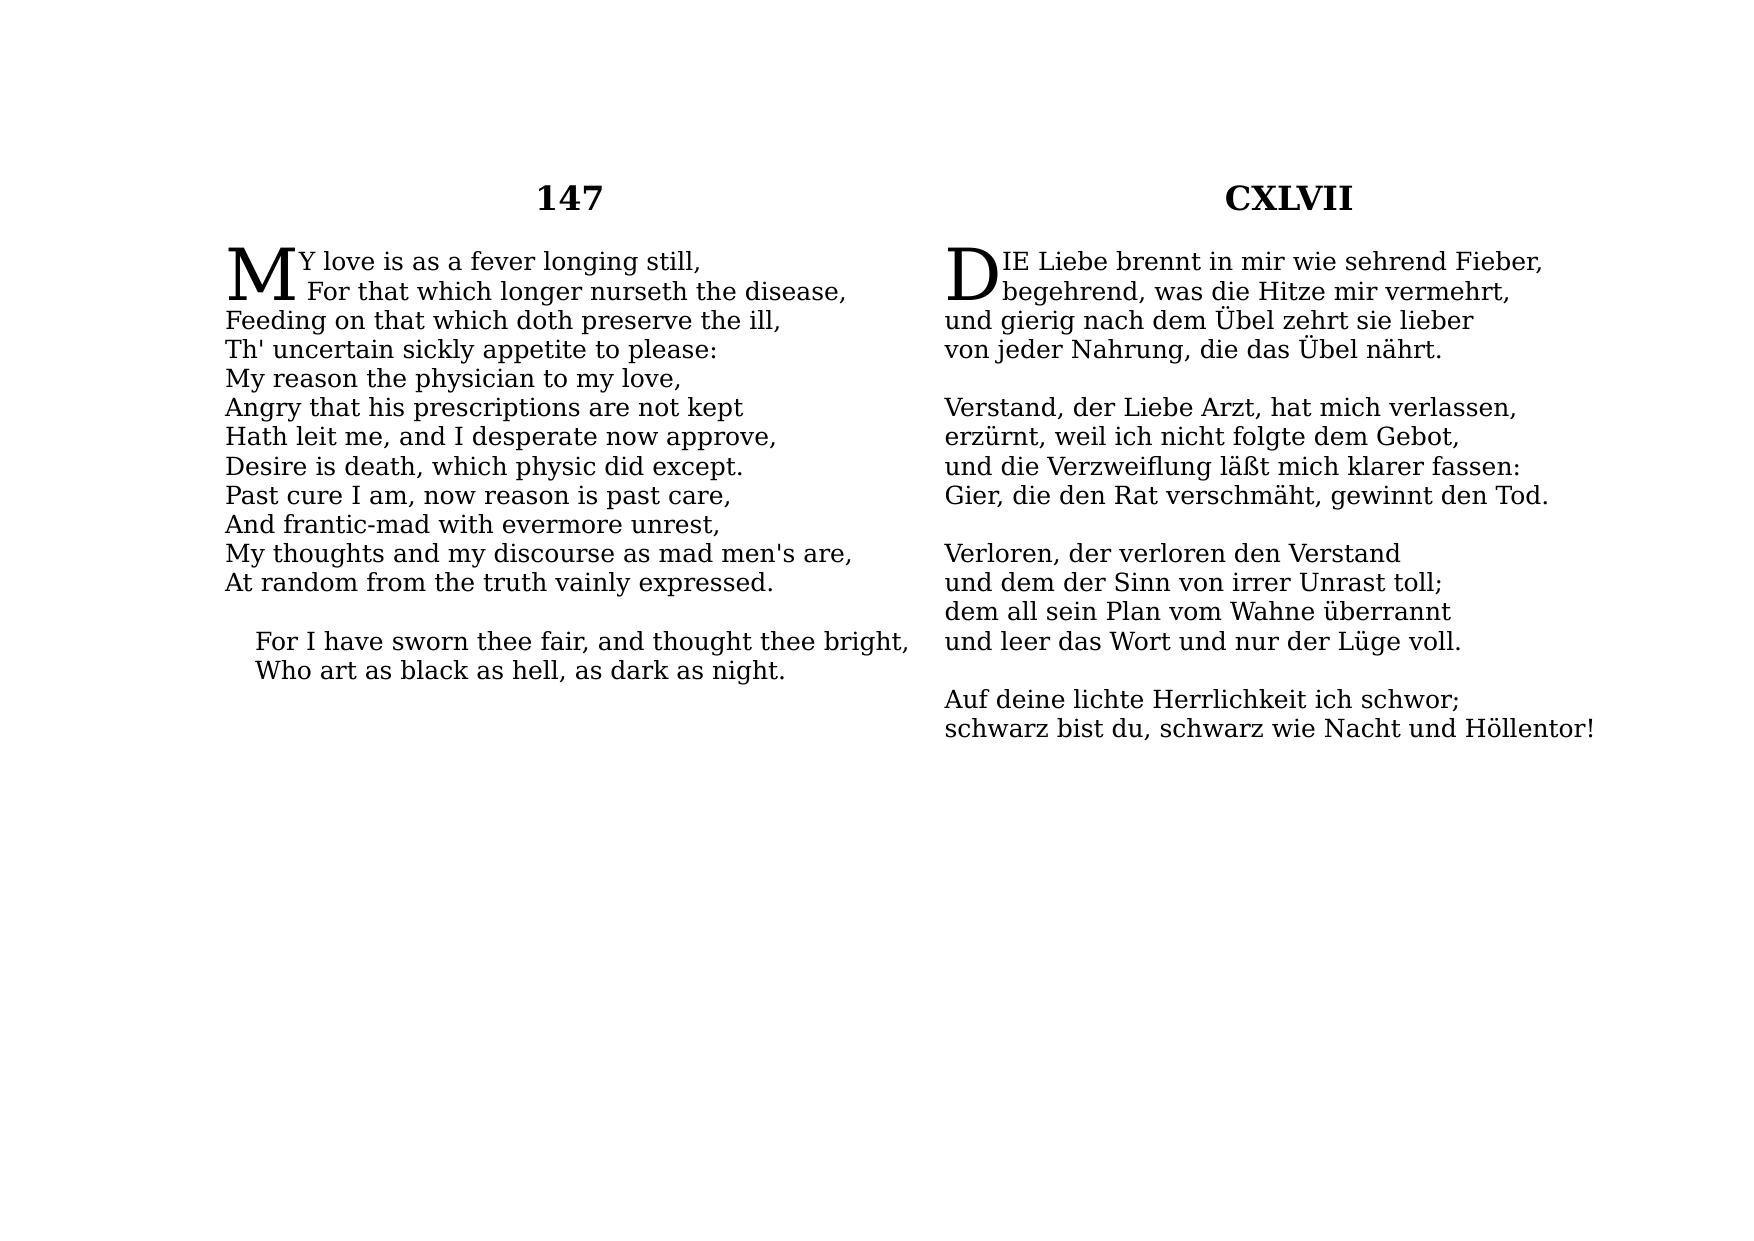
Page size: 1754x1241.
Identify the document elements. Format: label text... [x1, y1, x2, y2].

text For I have sworn thee fair, and thought thee bright, Who art as black as hell, as dark as night. [255, 627, 914, 685]
text 147 [225, 179, 914, 218]
text MY love is as a fever longing still, For that which longer nurseth the disease, Feeding on that which doth preserve the ill, Th' uncertain sickly appetite to please: My reason the physician to my love, Angry that his prescriptions are not kept Hath leit me, and I desperate now approve, Desire is death, which physic did except. Past cure I am, now reason is past care, And frantic-mad with evermore unrest, My thoughts and my discourse as mad men's are, At random from the truth vainly expressed. [225, 247, 914, 597]
text Auf deine lichte Herrlichkeit ich schwor; schwarz bist du, schwarz wie Nacht und Höllentor! [944, 685, 1633, 743]
text CXLVII [944, 179, 1633, 218]
text Verstand, der Liebe Arzt, hat mich verlassen, erzürnt, weil ich nicht folgte dem Gebot, und die Verzweiflung läßt mich klarer fassen: Gier, die den Rat verschmäht, gewinnt den Tod. [944, 393, 1633, 510]
text Verloren, der verloren den Verstand und dem der Sinn von irrer Unrast toll; dem all sein Plan vom Wahne überrannt und leer das Wort und nur der Lüge voll. [944, 539, 1633, 656]
text DIE Liebe brennt in mir wie sehrend Fieber, begehrend, was die Hitze mir vermehrt, und gierig nach dem Übel zehrt sie lieber von jeder Nahrung, die das Übel nährt. [944, 247, 1633, 364]
